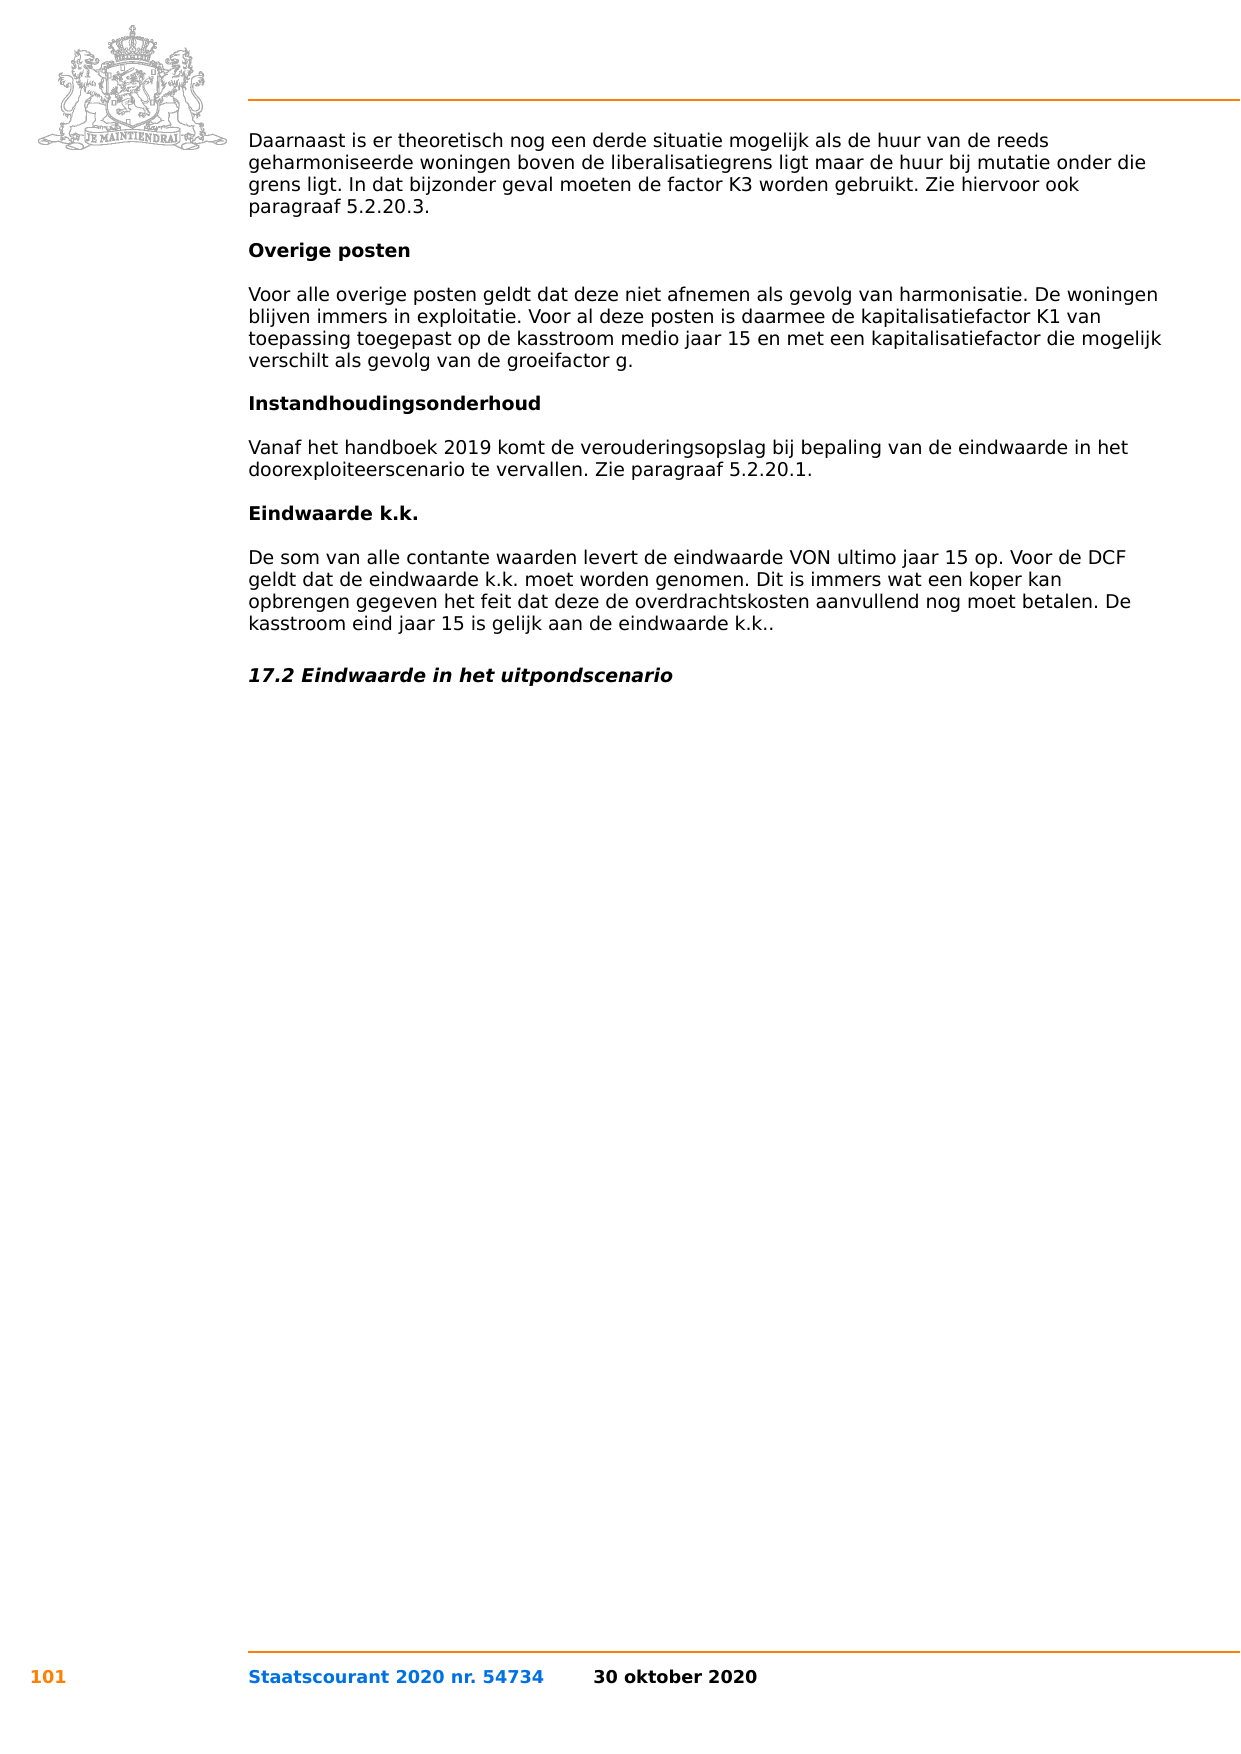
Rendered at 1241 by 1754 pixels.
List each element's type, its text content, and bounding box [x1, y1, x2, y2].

subtitle 17.2 Eindwaarde in het uitpondscenario [248, 665, 1163, 687]
subtitle Instandhoudingsonderhoud [248, 393, 1163, 415]
text Daarnaast is er theoretisch nog een derde situatie mogelijk als de huur van de reeds geharmoniseerde woningen boven de liberalisatiegrens ligt maar de huur bij mutatie onder die grens ligt. In dat bijzonder geval moeten de factor K3 worden gebruikt. Zie hiervoor ook paragraaf 5.2.20.3. [248, 130, 1163, 218]
text Voor alle overige posten geldt dat deze niet afnemen als gevolg van harmonisatie. De woningen blijven immers in exploitatie. Voor al deze posten is daarmee de kapitalisatiefactor K1 van toepassing toegepast op de kasstroom medio jaar 15 en met een kapitalisatiefactor die mogelijk verschilt als gevolg van de groeifactor g. [248, 283, 1163, 371]
subtitle Eindwaarde k.k. [248, 503, 1163, 525]
picture [38, 25, 227, 150]
text De som van alle contante waarden levert de eindwaarde VON ultimo jaar 15 op. Voor de DCF geldt dat de eindwaarde k.k. moet worden genomen. Dit is immers wat een koper kan opbrengen gegeven het feit dat deze de overdrachtskosten aanvullend nog moet betalen. De kasstroom eind jaar 15 is gelijk aan de eindwaarde k.k.. [248, 547, 1163, 635]
text Vanaf het handboek 2019 komt de verouderingsopslag bij bepaling van de eindwaarde in het doorexploiteerscenario te vervallen. Zie paragraaf 5.2.20.1. [248, 437, 1163, 481]
subtitle Overige posten [248, 240, 1163, 262]
